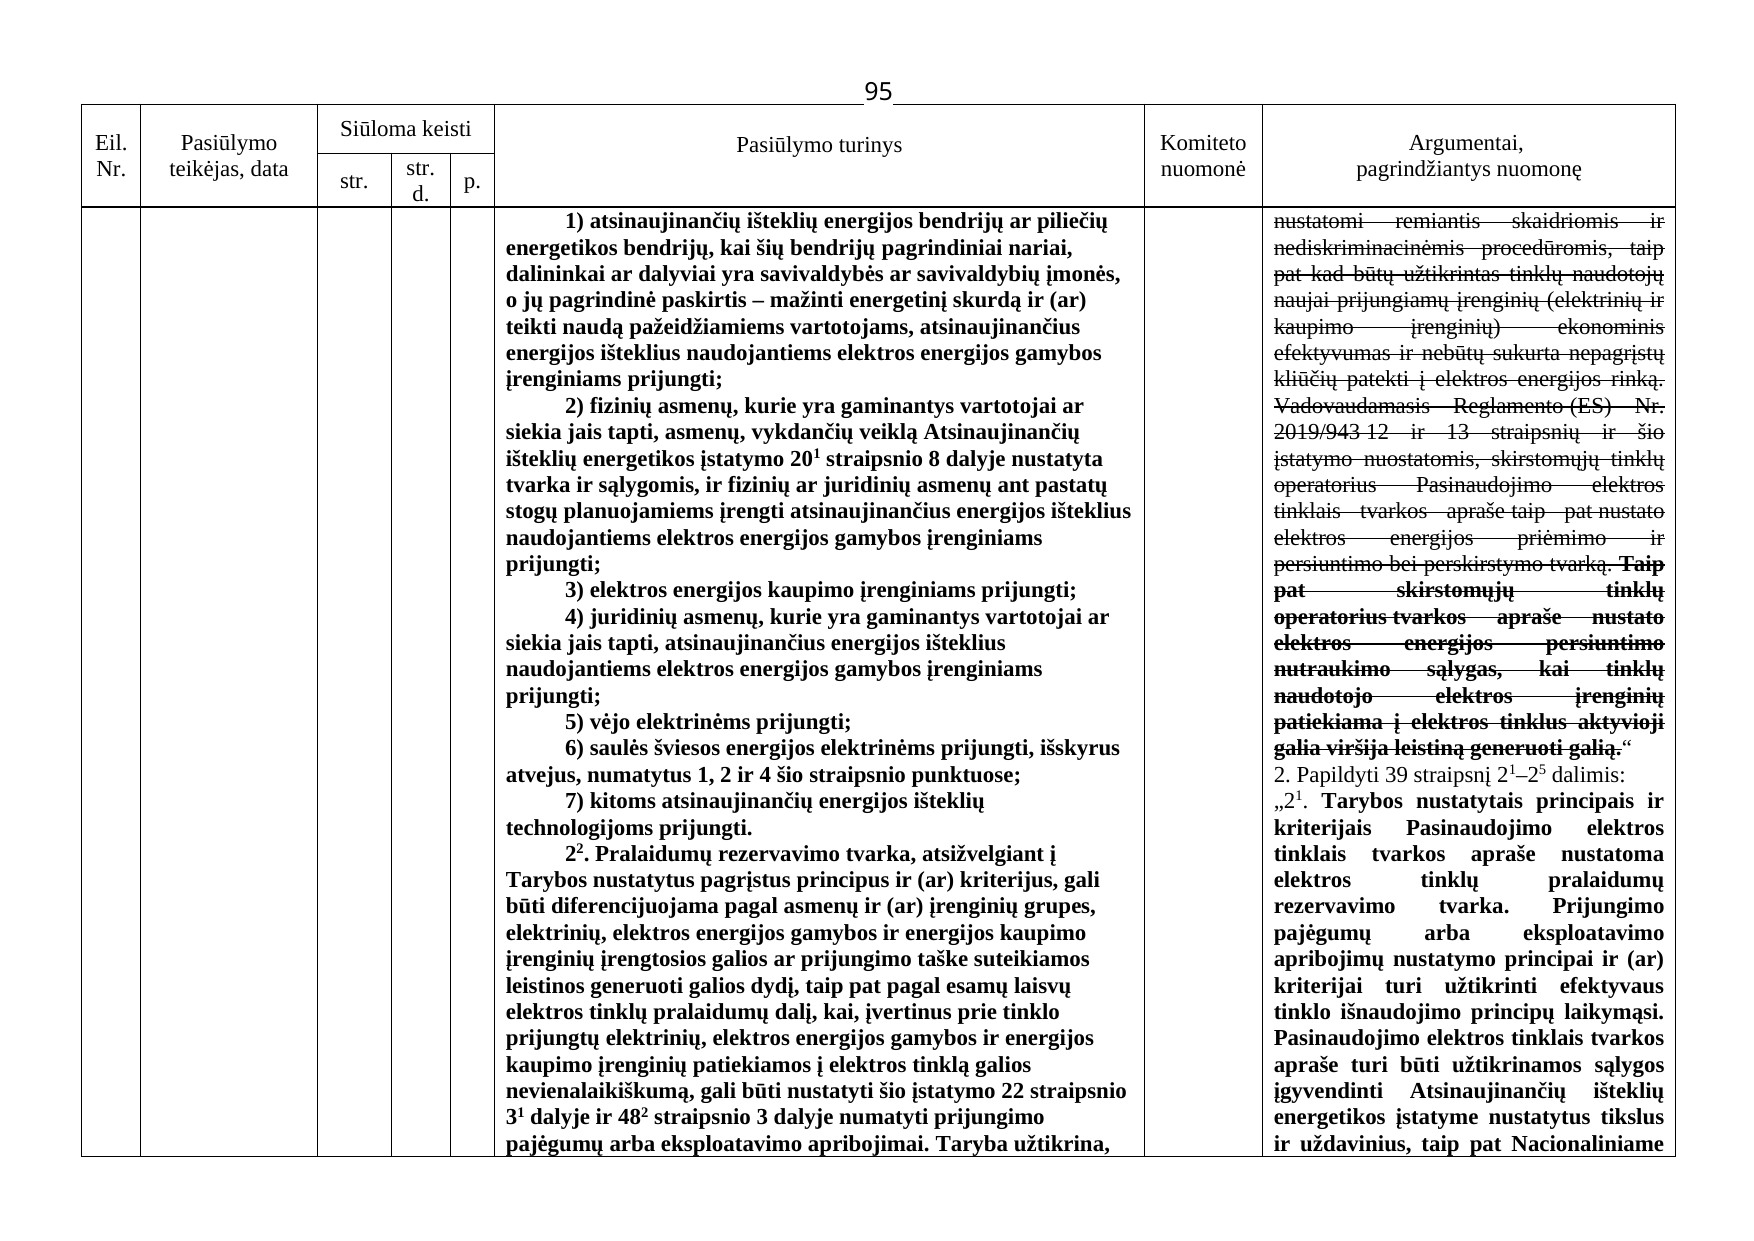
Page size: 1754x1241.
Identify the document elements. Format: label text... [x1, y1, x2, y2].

table_cell [141, 208, 317, 1156]
table_cell str. [318, 154, 391, 206]
table_cell [82, 208, 140, 1156]
table_cell [318, 208, 391, 1156]
table_header Pasiūlymo teikėjas, data [141, 105, 317, 206]
table_cell [392, 208, 450, 1156]
table_header Pasiūlymo turinys [495, 105, 1144, 206]
table_cell [1145, 208, 1262, 1156]
table_cell [451, 208, 494, 1156]
table_cell p. [451, 154, 494, 206]
table_cell 1) atsinaujinančių išteklių energijos bendrijų ar piliečių energetikos bendrijų, kai šių bendrijų pagrindiniai nariai, dalininkai ar dalyviai yra savivaldybės ar savivaldybių įmonės, o jų pagrindinė paskirtis – mažinti energetinį skurdą ir (ar) teikti naudą pažeidžiamiems vartotojams, atsinaujinančius energijos išteklius naudojantiems elektros energijos gamybos įrenginiams prijungti; 2) fizinių asmenų, kurie yra gaminantys vartotojai ar siekia jais tapti, asmenų, vykdančių veiklą Atsinaujinančių išteklių energetikos įstatymo 201 straipsnio 8 dalyje nustatyta tvarka ir sąlygomis, ir fizinių ar juridinių asmenų ant pastatų stogų planuojamiems įrengti atsinaujinančius energijos išteklius naudojantiems elektros energijos gamybos įrenginiams prijungti; 3) elektros energijos kaupimo įrenginiams prijungti; 4) juridinių asmenų, kurie yra gaminantys vartotojai ar siekia jais tapti, atsinaujinančius energijos išteklius naudojantiems elektros energijos gamybos įrenginiams prijungti; 5) vėjo elektrinėms prijungti; 6) saulės šviesos energijos elektrinėms prijungti, išskyrus atvejus, numatytus 1, 2 ir 4 šio straipsnio punktuose; 7) kitoms atsinaujinančių energijos išteklių technologijoms prijungti. 22. Pralaidumų rezervavimo tvarka, atsižvelgiant į Tarybos nustatytus pagrįstus principus ir (ar) kriterijus, gali būti diferencijuojama pagal asmenų ir (ar) įrenginių grupes, elektrinių, elektros energijos gamybos ir energijos kaupimo įrenginių įrengtosios galios ar prijungimo taške suteikiamos leistinos generuoti galios dydį, taip pat pagal esamų laisvų elektros tinklų pralaidumų dalį, kai, įvertinus prie tinklo prijungtų elektrinių, elektros energijos gamybos ir energijos kaupimo įrenginių patiekiamos į elektros tinklą galios nevienalaikiškumą, gali būti nustatyti šio įstatymo 22 straipsnio 31 dalyje ir 482 straipsnio 3 dalyje numatyti prijungimo pajėgumų arba eksploatavimo apribojimai. Taryba užtikrina, [495, 208, 1144, 1156]
table_header Siūloma keisti [318, 105, 494, 153]
table_header Eil. Nr. [82, 105, 140, 206]
table_cell str. d. [392, 154, 450, 206]
table_header Argumentai, pagrindžiantys nuomonę [1263, 105, 1675, 206]
table_header Komiteto nuomonė [1145, 105, 1262, 206]
table_cell nustatomi remiantis skaidriomis ir nediskriminacinėmis procedūromis, taip pat kad būtų užtikrintas tinklų naudotojų naujai prijungiamų įrenginių (elektrinių ir kaupimo įrenginių) ekonominis efektyvumas ir nebūtų sukurta nepagrįstų kliūčių patekti į elektros energijos rinką. Vadovaudamasis Reglamento (ES) Nr. 2019/943 12 ir 13 straipsnių ir šio įstatymo nuostatomis, skirstomųjų tinklų operatorius Pasinaudojimo elektros tinklais tvarkos apraše taip pat nustato elektros energijos priėmimo ir persiuntimo bei perskirstymo tvarką. Taip pat skirstomųjų tinklų operatorius tvarkos apraše nustato elektros energijos persiuntimo nutraukimo sąlygas, kai tinklų naudotojo elektros įrenginių patiekiama į elektros tinklus aktyvioji galia viršija leistiną generuoti galią.“ 2. Papildyti 39 straipsnį 21–25 dalimis: „21. Tarybos nustatytais principais ir kriterijais Pasinaudojimo elektros tinklais tvarkos apraše nustatoma elektros tinklų pralaidumų rezervavimo tvarka. Prijungimo pajėgumų arba eksploatavimo apribojimų nustatymo principai ir (ar) kriterijai turi užtikrinti efektyvaus tinklo išnaudojimo principų laikymąsi. Pasinaudojimo elektros tinklais tvarkos apraše turi būti užtikrinamos sąlygos įgyvendinti Atsinaujinančių išteklių energetikos įstatyme nustatytus tikslus ir uždavinius, taip pat Nacionaliniame [1263, 208, 1675, 1156]
